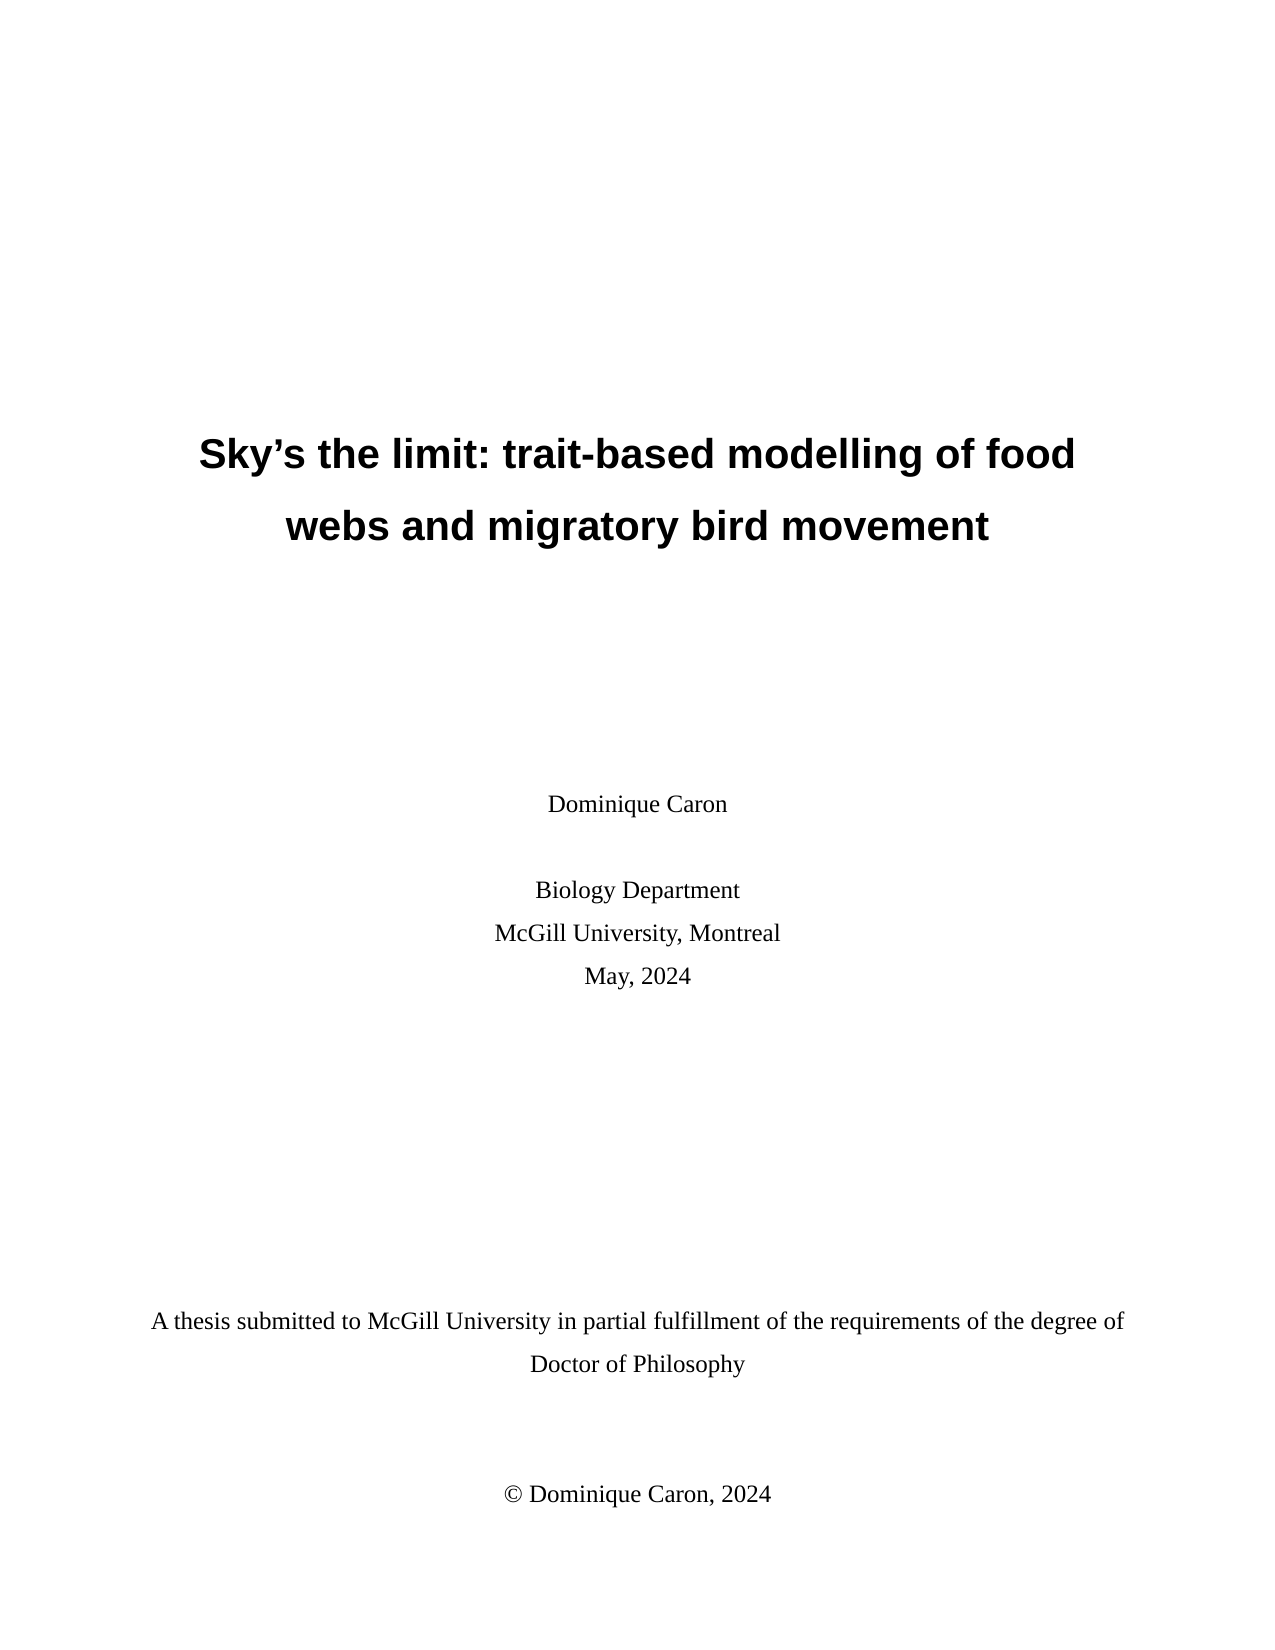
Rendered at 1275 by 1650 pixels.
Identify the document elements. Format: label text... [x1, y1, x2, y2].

text © Dominique Caron, 2024 [150, 1479, 1125, 1508]
text Dominique Caron [150, 789, 1125, 818]
text McGill University, Montreal [150, 918, 1125, 947]
text A thesis submitted to McGill University in partial fulfillment of the requirements of the degree of Doctor of Philosophy [150, 1306, 1125, 1378]
title Sky’s the limit: trait-based modelling of food webs and migratory bird movement [150, 429, 1125, 549]
text Biology Department [150, 875, 1125, 904]
text May, 2024 [150, 961, 1125, 990]
